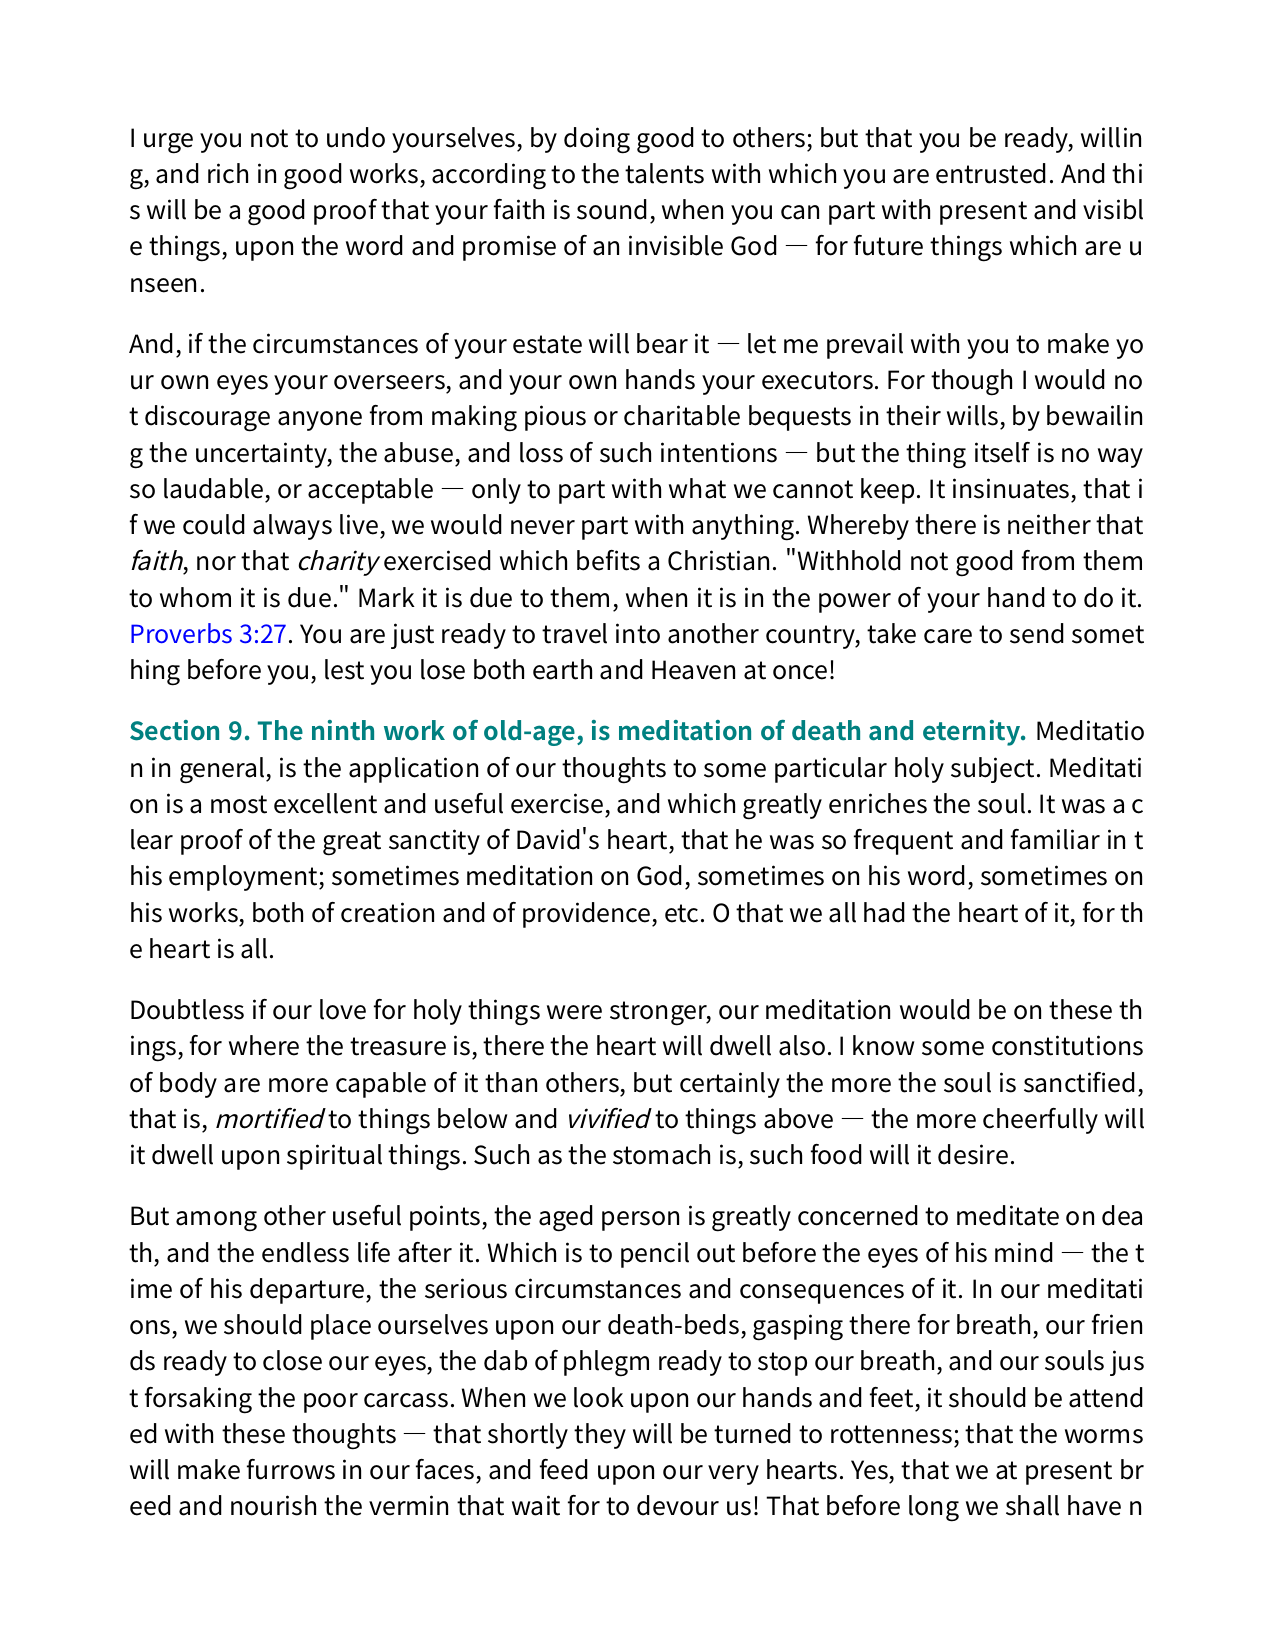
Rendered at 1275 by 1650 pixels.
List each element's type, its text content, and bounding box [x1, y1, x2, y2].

text But among other useful points, the aged person is greatly concerned to meditate on death, and the endless life after it. Which is to pencil out before the eyes of his mind — the time of his departure, the serious circumstances and consequences of it. In our meditations, we should place ourselves upon our death-beds, gasping there for breath, our friends ready to close our eyes, the dab of phlegm ready to stop our breath, and our souls just forsaking the poor carcass. When we look upon our hands and feet, it should be attended with these thoughts — that shortly they will be turned to rottenness; that the worms will make furrows in our faces, and feed upon our very hearts. Yes, that we at present breed and nourish the vermin that wait for to devour us! That before long we shall have n [129, 1197, 1146, 1523]
text And, if the circumstances of your estate will bear it — let me prevail with you to make your own eyes your overseers, and your own hands your executors. For though I would not discourage anyone from making pious or charitable bequests in their wills, by bewailing the uncertainty, the abuse, and loss of such intentions — but the thing itself is no way so laudable, or acceptable — only to part with what we cannot keep. It insinuates, that if we could always live, we would never part with anything. Whereby there is neither that faith, nor that charity exercised which befits a Christian. "Withhold not good from them to whom it is due." Mark it is due to them, when it is in the power of your hand to do it. Proverbs 3:27. You are just ready to travel into another country, take care to send something before you, lest you lose both earth and Heaven at once! [129, 324, 1146, 687]
text Section 9. The ninth work of old-age, is meditation of death and eternity. Meditation in general, is the application of our thoughts to some particular holy subject. Meditation is a most excellent and useful exercise, and which greatly enriches the soul. It was a clear proof of the great sanctity of David's heart, that he was so frequent and familiar in this employment; sometimes meditation on God, sometimes on his word, sometimes on his works, both of creation and of providence, etc. O that we all had the heart of it, for the heart is all. [129, 712, 1146, 966]
text Doubtless if our love for holy things were stronger, our meditation would be on these things, for where the treasure is, there the heart will dwell also. I know some constitutions of body are more capable of it than others, but certainly the more the soul is sanctified, that is, mortified to things below and vivified to things above — the more cheerfully will it dwell upon spiritual things. Such as the stomach is, such food will it desire. [129, 991, 1146, 1172]
text I urge you not to undo yourselves, by doing good to others; but that you be ready, willing, and rich in good works, according to the talents with which you are entrusted. And this will be a good proof that your faith is sound, when you can part with present and visible things, upon the word and promise of an invisible God — for future things which are unseen. [129, 118, 1146, 299]
